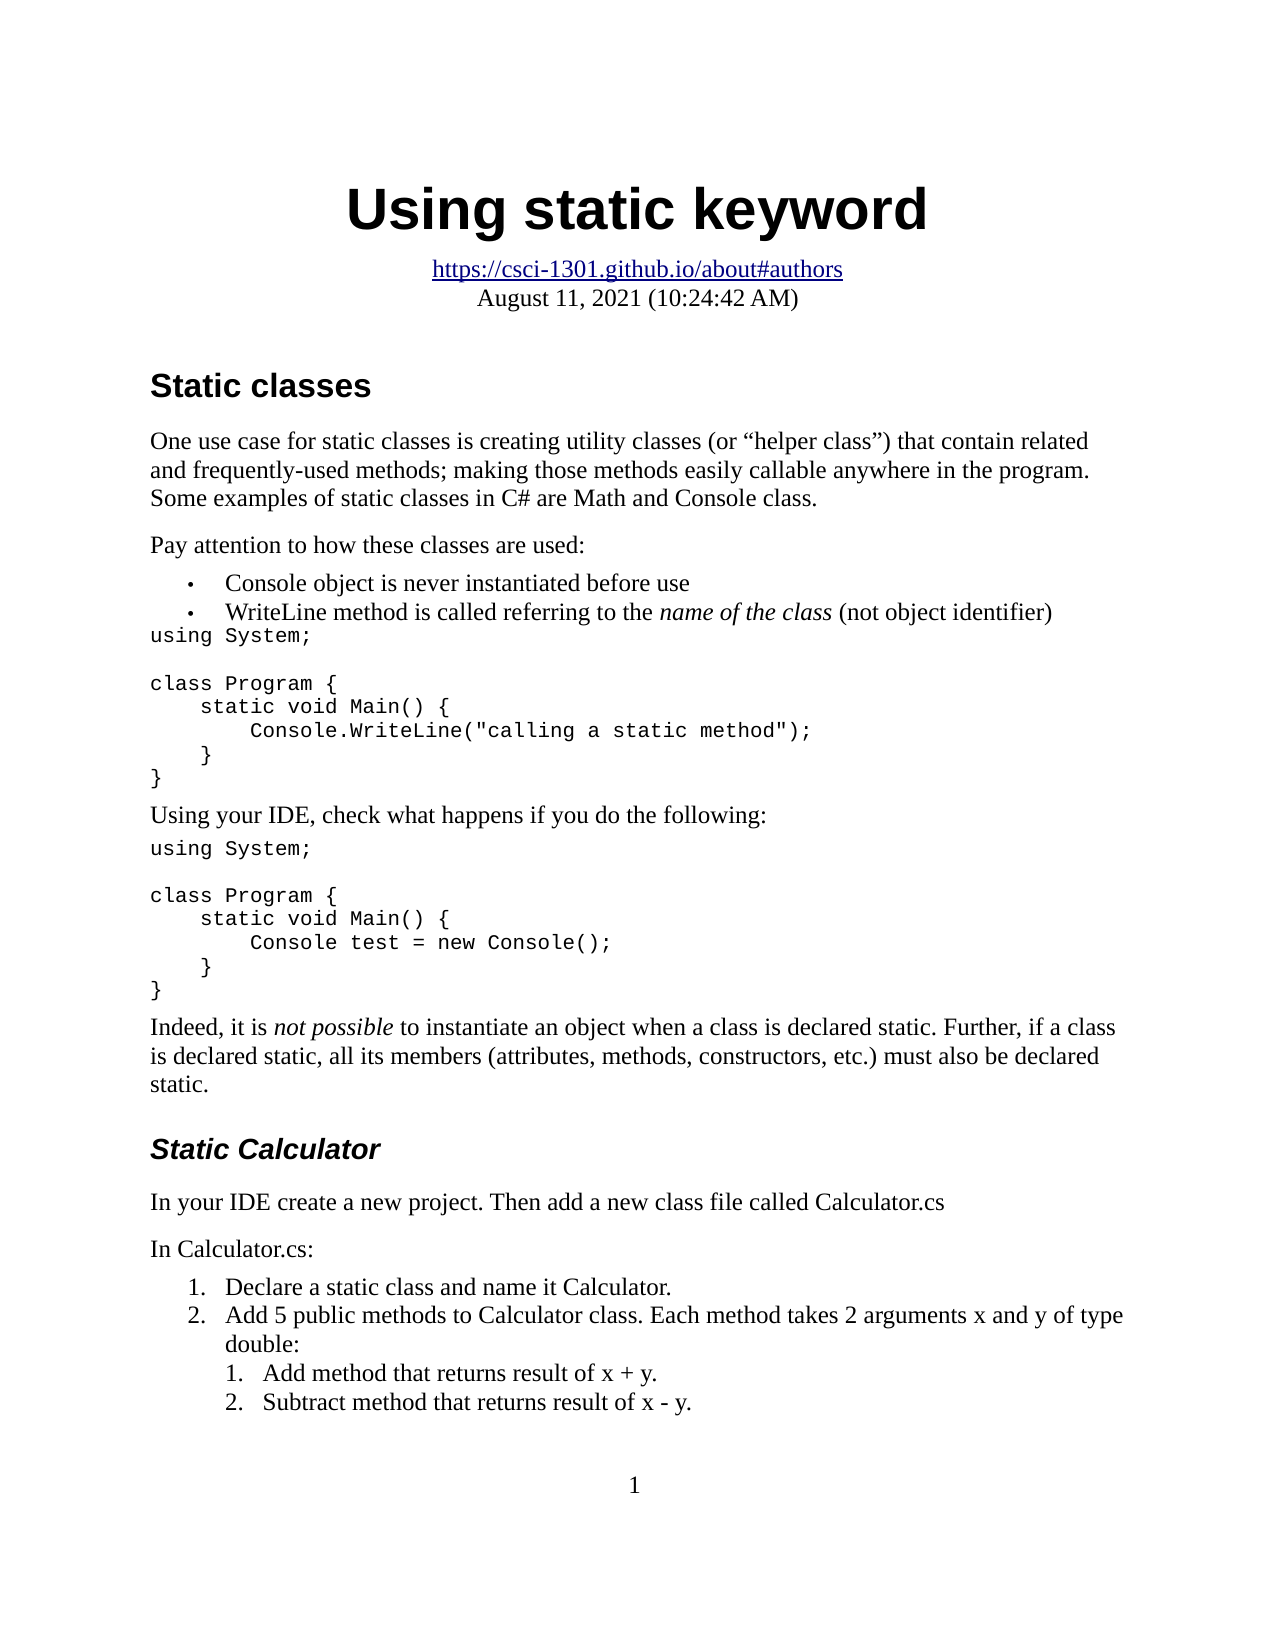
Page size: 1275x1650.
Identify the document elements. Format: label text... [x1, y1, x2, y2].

text https://csci-1301.github.io/about#authors [150, 254, 1125, 283]
text class Program { [150, 885, 1125, 908]
text In Calculator.cs: [150, 1234, 1125, 1263]
text } [150, 743, 1125, 767]
list Subtract method that returns result of x - y. [225, 1387, 1125, 1415]
list Add method that returns result of x + y. [225, 1358, 1125, 1387]
text } [150, 767, 1125, 791]
list Console object is never instantiated before use [187, 568, 1125, 597]
text In your IDE create a new project. Then add a new class file called Calculator.cs [150, 1187, 1125, 1216]
text Console.WriteLine("calling a static method"); [150, 720, 1125, 743]
text } [150, 956, 1125, 979]
list Declare a static class and name it Calculator. [187, 1272, 1125, 1300]
text Pay attention to how these classes are used: [150, 530, 1125, 559]
text } [150, 979, 1125, 1003]
text using System; [150, 625, 1125, 649]
text class Program { [150, 673, 1125, 696]
text static void Main() { [150, 696, 1125, 720]
title Using static keyword [150, 175, 1125, 242]
text One use case for static classes is creating utility classes (or “helper class”) that contain related and frequently-used methods; making those methods easily callable anywhere in the program. Some examples of static classes in C# are Math and Console class. [150, 426, 1125, 512]
subtitle Static Calculator [150, 1132, 1125, 1166]
text Console test = new Console(); [150, 932, 1125, 956]
text August 11, 2021 (10:24:42 AM) [150, 283, 1125, 312]
text Using your IDE, check what happens if you do the following: [150, 800, 1125, 828]
list Add 5 public methods to Calculator class. Each method takes 2 arguments x and y of type double: [187, 1300, 1125, 1358]
subtitle Static classes [150, 366, 1125, 404]
list WriteLine method is called referring to the name of the class (not object identifier) [187, 597, 1125, 625]
text Indeed, it is not possible to instantiate an object when a class is declared static. Further, if a class is declared static, all its members (attributes, methods, constructors, etc.) must also be declared static. [150, 1012, 1125, 1098]
text static void Main() { [150, 908, 1125, 932]
text using System; [150, 837, 1125, 861]
